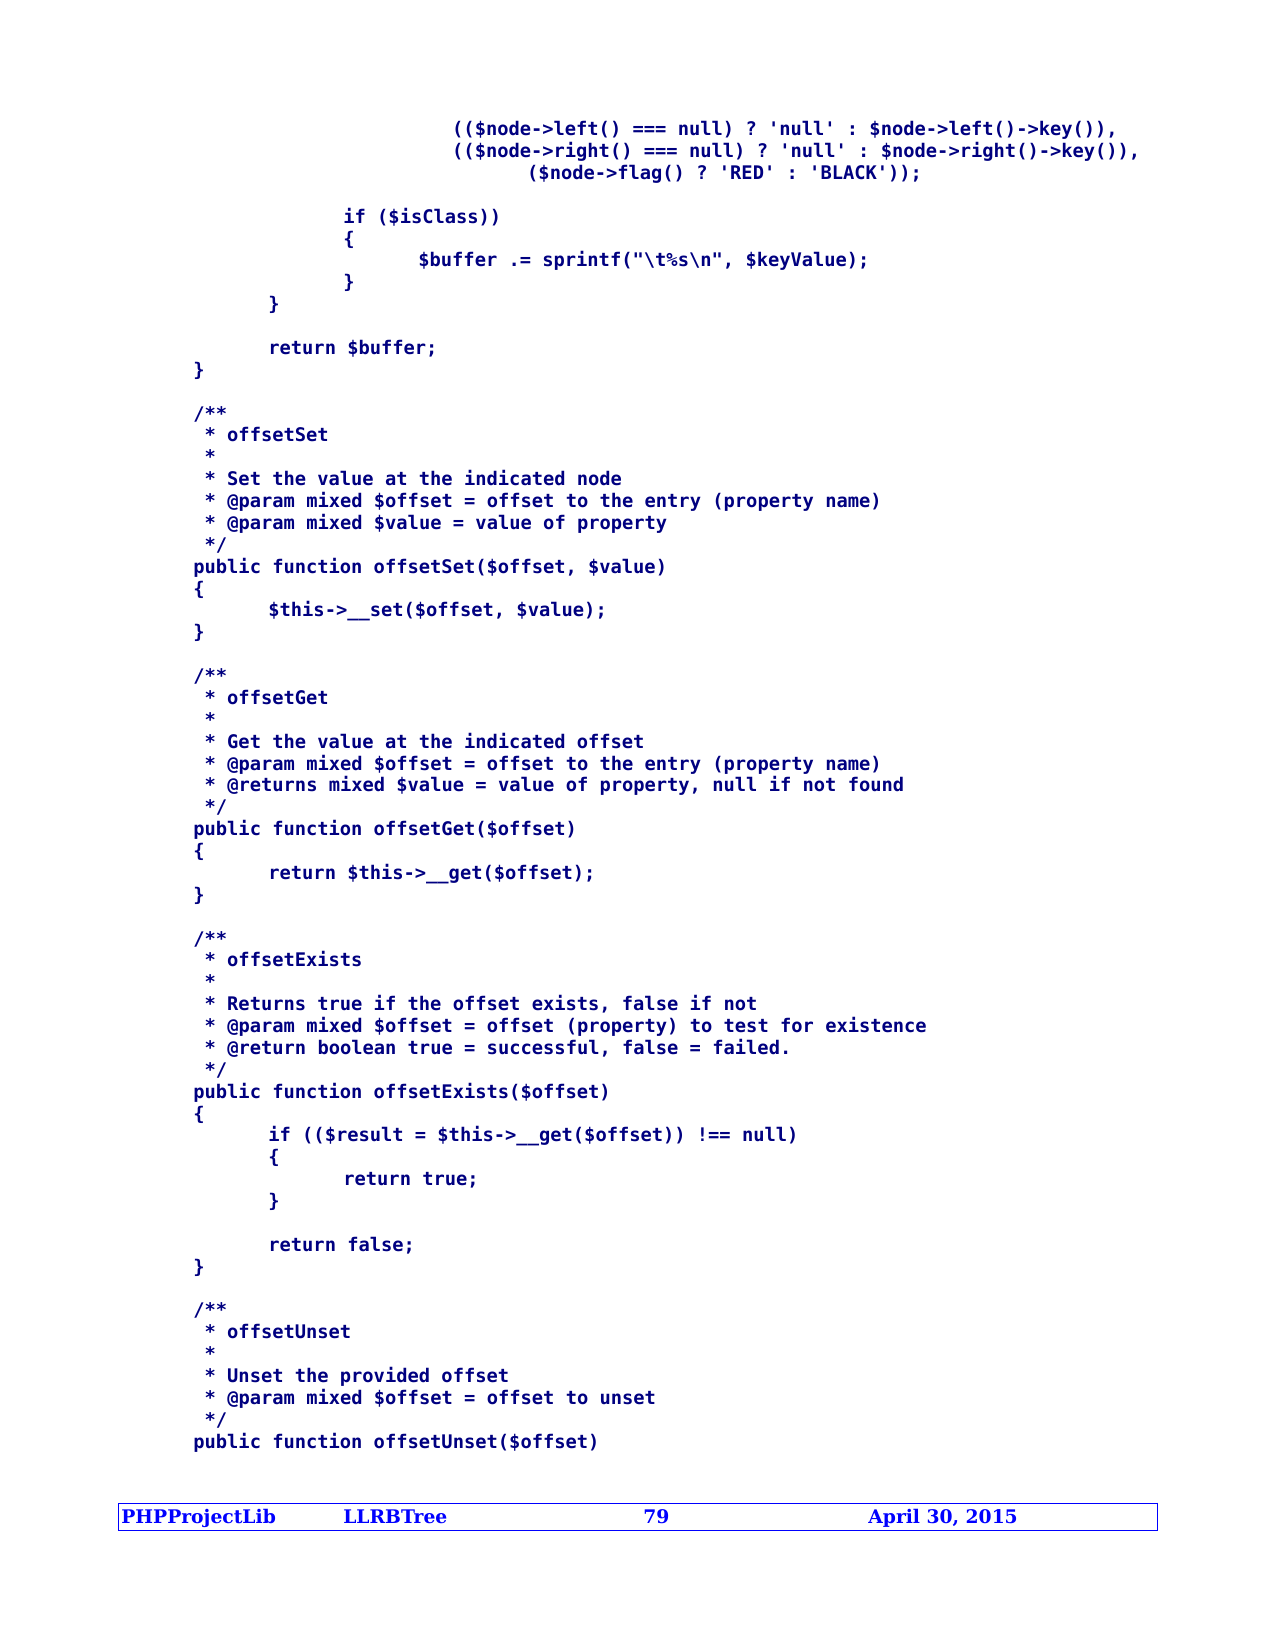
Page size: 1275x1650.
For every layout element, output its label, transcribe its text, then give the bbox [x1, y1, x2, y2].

list return false; [136, 1234, 1157, 1256]
list } [136, 1190, 1157, 1212]
list * Get the value at the indicated offset [136, 731, 1157, 752]
list * offsetGet [136, 687, 1157, 709]
list return $this->__get($offset); [136, 862, 1157, 884]
list * @param mixed $offset = offset to unset [136, 1387, 1157, 1409]
list */ [136, 796, 1157, 818]
list } [136, 359, 1157, 381]
list * offsetExists [136, 949, 1157, 971]
list { [136, 577, 1157, 599]
list * Set the value at the indicated node [136, 468, 1157, 490]
list /** [136, 927, 1157, 949]
list public function offsetUnset($offset) [136, 1431, 1157, 1452]
list } [136, 1256, 1157, 1277]
list if ($isClass)) [136, 206, 1157, 227]
list public function offsetSet($offset, $value) [136, 556, 1157, 577]
list * @param mixed $offset = offset to the entry (property name) [136, 752, 1157, 774]
list * offsetSet [136, 424, 1157, 446]
list (($node->left() === null) ? 'null' : $node->left()->key()), [136, 118, 1157, 140]
list { [136, 1146, 1157, 1168]
list (($node->right() === null) ? 'null' : $node->right()->key()), [136, 140, 1157, 162]
list { [136, 1102, 1157, 1124]
list /** [136, 665, 1157, 687]
list * [136, 446, 1157, 468]
list * offsetUnset [136, 1321, 1157, 1343]
list } [136, 621, 1157, 643]
list /** [136, 1299, 1157, 1321]
list $buffer .= sprintf("\t%s\n", $keyValue); [136, 249, 1157, 271]
list return true; [136, 1168, 1157, 1190]
list { [136, 227, 1157, 249]
list */ [136, 534, 1157, 556]
list public function offsetGet($offset) [136, 818, 1157, 840]
list * @param mixed $offset = offset to the entry (property name) [136, 490, 1157, 512]
list * Returns true if the offset exists, false if not [136, 993, 1157, 1015]
list } [136, 884, 1157, 906]
list * [136, 709, 1157, 731]
list * Unset the provided offset [136, 1365, 1157, 1387]
list * [136, 971, 1157, 993]
list * [136, 1343, 1157, 1365]
list * @returns mixed $value = value of property, null if not found [136, 774, 1157, 796]
list } [136, 271, 1157, 293]
list { [136, 840, 1157, 862]
list * @param mixed $value = value of property [136, 512, 1157, 534]
list * @return boolean true = successful, false = failed. [136, 1037, 1157, 1059]
list public function offsetExists($offset) [136, 1081, 1157, 1102]
list /** [136, 402, 1157, 424]
list ($node->flag() ? 'RED' : 'BLACK')); [136, 162, 1157, 184]
list * @param mixed $offset = offset (property) to test for existence [136, 1015, 1157, 1037]
list */ [136, 1409, 1157, 1431]
list return $buffer; [136, 337, 1157, 359]
list } [136, 293, 1157, 315]
list if (($result = $this->__get($offset)) !== null) [136, 1124, 1157, 1146]
list */ [136, 1059, 1157, 1081]
list $this->__set($offset, $value); [136, 599, 1157, 621]
